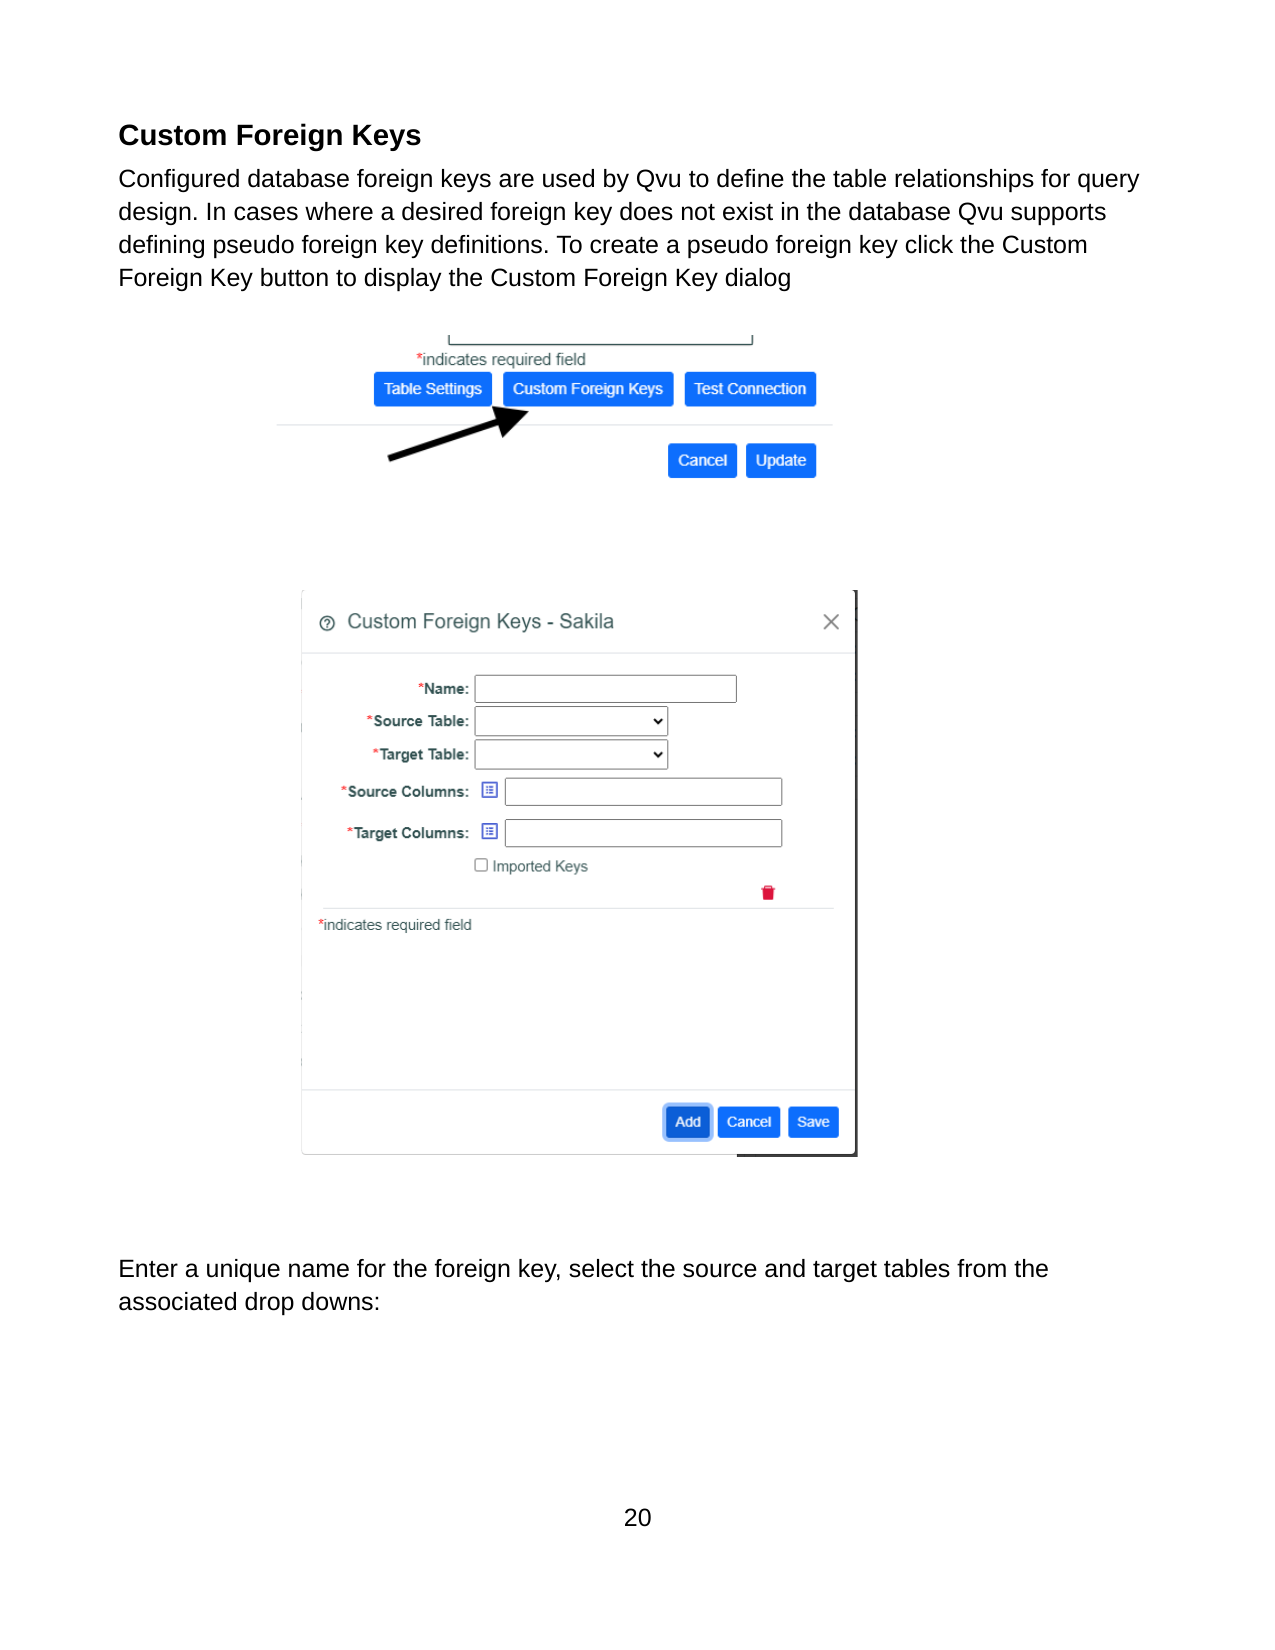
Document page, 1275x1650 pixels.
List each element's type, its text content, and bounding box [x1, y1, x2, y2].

text Enter a unique name for the foreign key, select the source and target tables from the associated drop downs: [118, 1254, 1157, 1316]
picture [276, 335, 833, 487]
text Configured database foreign keys are used by Qvu to define the table relationships for query design. In cases where a desired foreign key does not exist in the database Qvu supports defining pseudo foreign key definitions. To create a pseudo foreign key click the Custom Foreign Key button to display the Custom Foreign Key dialog [118, 164, 1157, 292]
subtitle Custom Foreign Keys [118, 118, 1157, 152]
picture [301, 590, 858, 1157]
